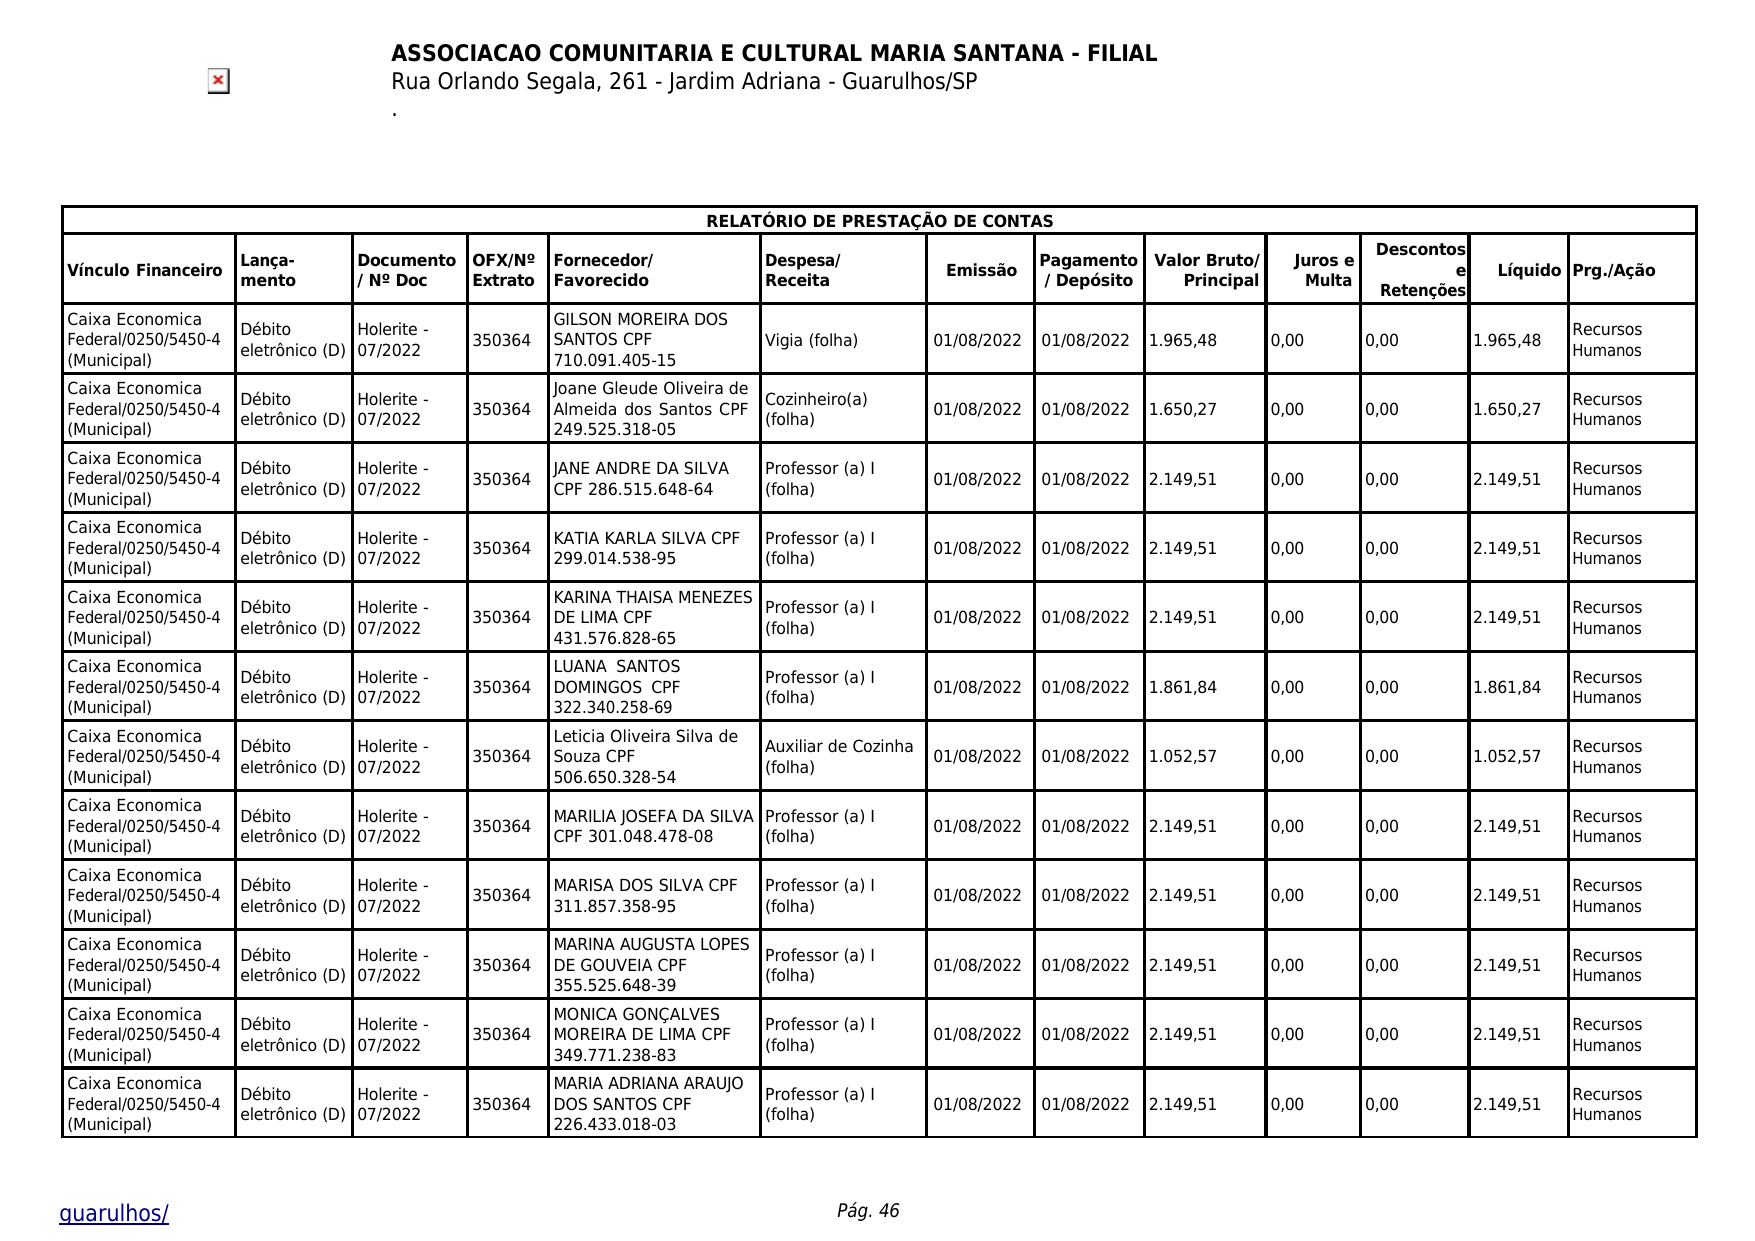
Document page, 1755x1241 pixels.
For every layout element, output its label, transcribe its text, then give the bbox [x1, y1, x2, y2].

table_cell 0,00 [1362, 931, 1467, 997]
table_cell Recursos Humanos [1570, 792, 1695, 858]
table_cell Débito eletrônico (D) [237, 444, 351, 511]
table_cell Recursos Humanos [1570, 931, 1695, 997]
table_cell Recursos Humanos [1570, 653, 1695, 719]
table_cell 1.650,27 [1146, 375, 1264, 441]
table_cell Débito eletrônico (D) [237, 375, 351, 441]
table_cell 01/08/2022 [928, 1000, 1033, 1066]
table_cell 01/08/2022 [928, 931, 1033, 997]
table_cell Débito eletrônico (D) [237, 583, 351, 649]
table_cell 2.149,51 [1146, 583, 1264, 649]
table_cell Débito eletrônico (D) [237, 1070, 351, 1136]
table_cell 0,00 [1362, 722, 1467, 788]
table_cell 350364 [469, 375, 547, 441]
table_cell Caixa Economica Federal/0250/5450-4 (Municipal) [64, 305, 234, 372]
table_cell Débito eletrônico (D) [237, 722, 351, 788]
table_cell Professor (a) I (folha) [762, 444, 925, 511]
table_cell 01/08/2022 [928, 792, 1033, 858]
table_cell 350364 [469, 305, 547, 372]
table_cell Débito eletrônico (D) [237, 792, 351, 858]
table_cell KATIA KARLA SILVA CPF 299.014.538-95 [550, 514, 759, 580]
table_cell MONICA GONÇALVES MOREIRA DE LIMA CPF 349.771.238-83 [550, 1000, 759, 1066]
table_cell Holerite - 07/2022 [354, 861, 466, 927]
table_cell Recursos Humanos [1570, 375, 1695, 441]
table_cell Despesa/ Receita [762, 235, 925, 302]
table_cell 0,00 [1362, 792, 1467, 858]
table_cell Holerite - 07/2022 [354, 444, 466, 511]
table_cell 1.650,27 [1471, 375, 1567, 441]
table_cell 01/08/2022 [1036, 514, 1143, 580]
table_cell MARIA ADRIANA ARAUJO DOS SANTOS CPF 226.433.018-03 [550, 1070, 759, 1136]
table_cell 01/08/2022 [1036, 583, 1143, 649]
table_cell Vigia (folha) [762, 305, 925, 372]
table_cell Leticia Oliveira Silva de Souza CPF 506.650.328-54 [550, 722, 759, 788]
table_cell Débito eletrônico (D) [237, 653, 351, 719]
table_cell Vínculo Financeiro [64, 235, 234, 302]
table_cell 350364 [469, 931, 547, 997]
table_cell 0,00 [1362, 1070, 1467, 1136]
table_cell Descontos e Retenções [1362, 235, 1467, 302]
table_cell Caixa Economica Federal/0250/5450-4 (Municipal) [64, 722, 234, 788]
table_cell Holerite - 07/2022 [354, 722, 466, 788]
table_cell Professor (a) I (folha) [762, 792, 925, 858]
table_cell 01/08/2022 [1036, 375, 1143, 441]
table_cell 01/08/2022 [928, 514, 1033, 580]
table_cell 2.149,51 [1146, 1070, 1264, 1136]
table_cell Documento / Nº Doc [354, 235, 466, 302]
table_cell Débito eletrônico (D) [237, 931, 351, 997]
table_cell 01/08/2022 [928, 583, 1033, 649]
table_cell 0,00 [1268, 1070, 1359, 1136]
table_cell Valor Bruto/ Principal [1146, 235, 1264, 302]
table_cell Holerite - 07/2022 [354, 1070, 466, 1136]
table_cell Holerite - 07/2022 [354, 653, 466, 719]
table_cell Recursos Humanos [1570, 305, 1695, 372]
table_cell 0,00 [1268, 375, 1359, 441]
table_cell 01/08/2022 [928, 1070, 1033, 1136]
table_cell Débito eletrônico (D) [237, 305, 351, 372]
table_cell 01/08/2022 [1036, 722, 1143, 788]
table_cell Holerite - 07/2022 [354, 931, 466, 997]
table_cell 350364 [469, 861, 547, 927]
table_cell 01/08/2022 [928, 722, 1033, 788]
table_cell LUANA SANTOS DOMINGOS CPF 322.340.258-69 [550, 653, 759, 719]
table_cell 0,00 [1268, 514, 1359, 580]
table_cell 01/08/2022 [1036, 653, 1143, 719]
table_cell Caixa Economica Federal/0250/5450-4 (Municipal) [64, 514, 234, 580]
table_cell 0,00 [1362, 1000, 1467, 1066]
table_cell Caixa Economica Federal/0250/5450-4 (Municipal) [64, 583, 234, 649]
table_cell 1.052,57 [1146, 722, 1264, 788]
table_cell 0,00 [1268, 861, 1359, 927]
table_cell 2.149,51 [1471, 444, 1567, 511]
table_cell Professor (a) I (folha) [762, 931, 925, 997]
table_cell Líquido [1471, 235, 1567, 302]
table_cell 01/08/2022 [1036, 792, 1143, 858]
table_cell Holerite - 07/2022 [354, 792, 466, 858]
table_cell 01/08/2022 [1036, 444, 1143, 511]
table_cell Holerite - 07/2022 [354, 514, 466, 580]
table_cell JANE ANDRE DA SILVA CPF 286.515.648-64 [550, 444, 759, 511]
table_cell Recursos Humanos [1570, 444, 1695, 511]
table_cell Cozinheiro(a) (folha) [762, 375, 925, 441]
table_cell Débito eletrônico (D) [237, 1000, 351, 1066]
table_cell 1.861,84 [1146, 653, 1264, 719]
table_cell 2.149,51 [1471, 931, 1567, 997]
table_cell 0,00 [1268, 722, 1359, 788]
table_cell Juros e Multa [1268, 235, 1359, 302]
table_cell Holerite - 07/2022 [354, 375, 466, 441]
table_cell 350364 [469, 514, 547, 580]
table_cell Recursos Humanos [1570, 1000, 1695, 1066]
table_cell Joane Gleude Oliveira de Almeida dos Santos CPF 249.525.318-05 [550, 375, 759, 441]
table_cell Recursos Humanos [1570, 514, 1695, 580]
table_cell 1.052,57 [1471, 722, 1567, 788]
table_cell MARISA DOS SILVA CPF 311.857.358-95 [550, 861, 759, 927]
table_cell 350364 [469, 1000, 547, 1066]
table_cell 2.149,51 [1146, 792, 1264, 858]
table_cell Débito eletrônico (D) [237, 861, 351, 927]
table_cell Caixa Economica Federal/0250/5450-4 (Municipal) [64, 1070, 234, 1136]
table_cell Professor (a) I (folha) [762, 514, 925, 580]
table_cell 2.149,51 [1471, 514, 1567, 580]
table_cell 0,00 [1268, 931, 1359, 997]
table_cell Emissão [928, 235, 1033, 302]
table_cell 01/08/2022 [1036, 861, 1143, 927]
table_cell Holerite - 07/2022 [354, 583, 466, 649]
table_cell 0,00 [1268, 653, 1359, 719]
table_cell GILSON MOREIRA DOS SANTOS CPF 710.091.405-15 [550, 305, 759, 372]
table_cell Auxiliar de Cozinha (folha) [762, 722, 925, 788]
table_cell 350364 [469, 583, 547, 649]
table_cell 0,00 [1362, 583, 1467, 649]
table_cell 2.149,51 [1471, 1000, 1567, 1066]
table_cell 0,00 [1268, 444, 1359, 511]
table_cell 01/08/2022 [1036, 1070, 1143, 1136]
table_cell 0,00 [1268, 305, 1359, 372]
table_cell Recursos Humanos [1570, 1070, 1695, 1136]
table_cell 01/08/2022 [1036, 931, 1143, 997]
table_cell 01/08/2022 [928, 861, 1033, 927]
table_cell 2.149,51 [1146, 931, 1264, 997]
table_cell Caixa Economica Federal/0250/5450-4 (Municipal) [64, 1000, 234, 1066]
table_cell 350364 [469, 792, 547, 858]
table_cell 0,00 [1362, 444, 1467, 511]
table_cell Holerite - 07/2022 [354, 305, 466, 372]
table_cell 0,00 [1362, 653, 1467, 719]
table_cell 350364 [469, 722, 547, 788]
table_cell 2.149,51 [1146, 444, 1264, 511]
table_cell MARILIA JOSEFA DA SILVA CPF 301.048.478-08 [550, 792, 759, 858]
table_cell Recursos Humanos [1570, 583, 1695, 649]
table_cell 350364 [469, 444, 547, 511]
table_cell KARINA THAISA MENEZES DE LIMA CPF 431.576.828-65 [550, 583, 759, 649]
table_cell Caixa Economica Federal/0250/5450-4 (Municipal) [64, 653, 234, 719]
table_cell Fornecedor/ Favorecido [550, 235, 759, 302]
table_cell MARINA AUGUSTA LOPES DE GOUVEIA CPF 355.525.648-39 [550, 931, 759, 997]
table_cell 01/08/2022 [1036, 305, 1143, 372]
table_cell 0,00 [1268, 1000, 1359, 1066]
table_cell 0,00 [1268, 792, 1359, 858]
table_cell Recursos Humanos [1570, 722, 1695, 788]
table_cell 01/08/2022 [1036, 1000, 1143, 1066]
table_cell 01/08/2022 [928, 653, 1033, 719]
table_cell Pagamento / Depósito [1036, 235, 1143, 302]
table_cell 2.149,51 [1471, 583, 1567, 649]
table_cell 01/08/2022 [928, 305, 1033, 372]
table_cell Prg./Ação [1570, 235, 1695, 302]
table_cell 1.965,48 [1471, 305, 1567, 372]
table_cell Professor (a) I (folha) [762, 583, 925, 649]
table_cell 01/08/2022 [928, 375, 1033, 441]
table_cell 01/08/2022 [928, 444, 1033, 511]
table_cell Débito eletrônico (D) [237, 514, 351, 580]
table_cell Caixa Economica Federal/0250/5450-4 (Municipal) [64, 792, 234, 858]
table_cell OFX/Nº Extrato [469, 235, 547, 302]
table_cell Professor (a) I (folha) [762, 653, 925, 719]
table_cell Professor (a) I (folha) [762, 861, 925, 927]
table_cell 2.149,51 [1146, 861, 1264, 927]
table_cell 2.149,51 [1146, 514, 1264, 580]
table_header RELATÓRIO DE PRESTAÇÃO DE CONTAS [64, 208, 1695, 232]
table_cell 1.861,84 [1471, 653, 1567, 719]
table_cell Professor (a) I (folha) [762, 1070, 925, 1136]
table_cell Professor (a) I (folha) [762, 1000, 925, 1066]
table_cell 350364 [469, 1070, 547, 1136]
table_cell 0,00 [1362, 375, 1467, 441]
table_cell 0,00 [1362, 305, 1467, 372]
table_cell 0,00 [1268, 583, 1359, 649]
table_cell 0,00 [1362, 861, 1467, 927]
table_cell 350364 [469, 653, 547, 719]
table_cell 2.149,51 [1146, 1000, 1264, 1066]
table_cell 0,00 [1362, 514, 1467, 580]
table_cell Caixa Economica Federal/0250/5450-4 (Municipal) [64, 444, 234, 511]
table_cell Caixa Economica Federal/0250/5450-4 (Municipal) [64, 861, 234, 927]
table_cell Caixa Economica Federal/0250/5450-4 (Municipal) [64, 375, 234, 441]
table_cell 2.149,51 [1471, 792, 1567, 858]
table_cell 1.965,48 [1146, 305, 1264, 372]
table_cell Holerite - 07/2022 [354, 1000, 466, 1066]
table_cell 2.149,51 [1471, 861, 1567, 927]
table_cell Caixa Economica Federal/0250/5450-4 (Municipal) [64, 931, 234, 997]
table_cell Recursos Humanos [1570, 861, 1695, 927]
table_cell 2.149,51 [1471, 1070, 1567, 1136]
table_cell Lança- mento [237, 235, 351, 302]
